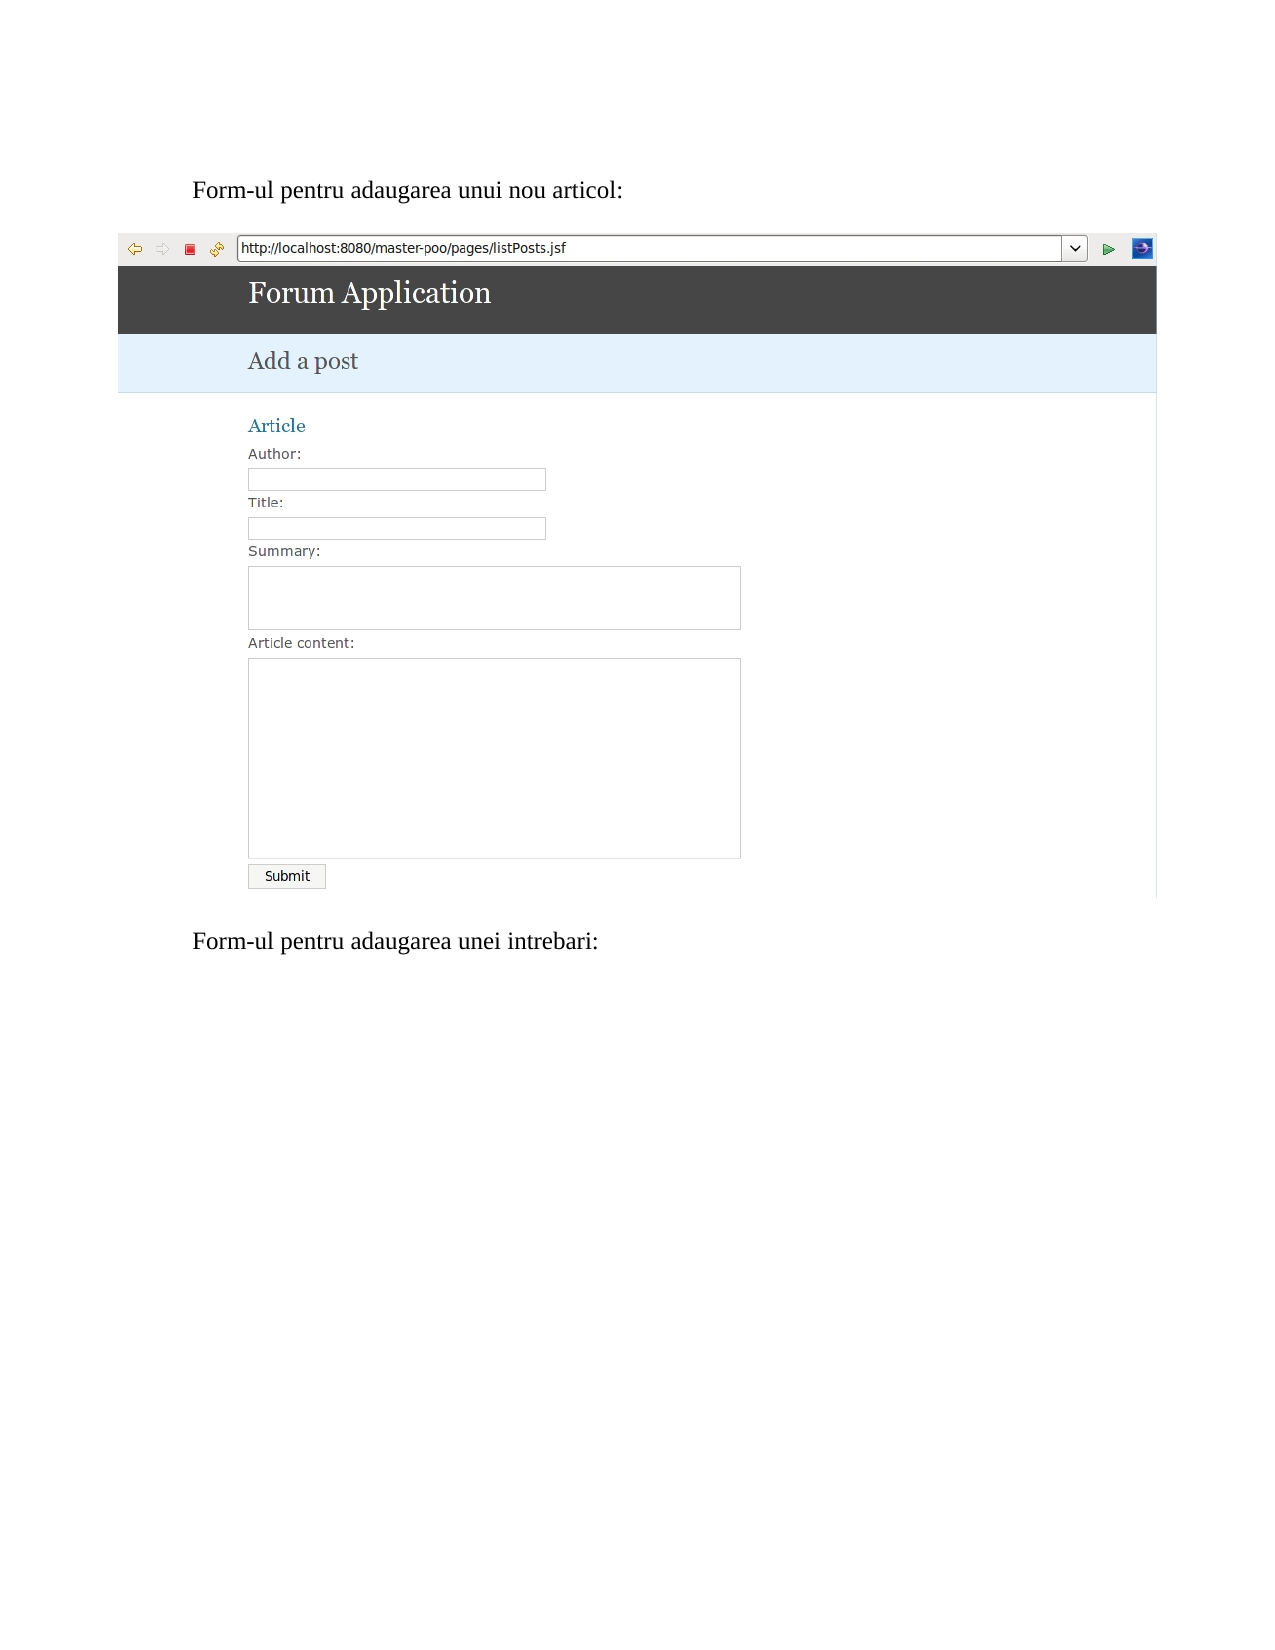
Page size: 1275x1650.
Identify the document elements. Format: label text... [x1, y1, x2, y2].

text Form-ul pentru adaugarea unei intrebari: [118, 926, 1157, 955]
picture [118, 233, 1157, 898]
text Form-ul pentru adaugarea unui nou articol: [118, 176, 1157, 204]
